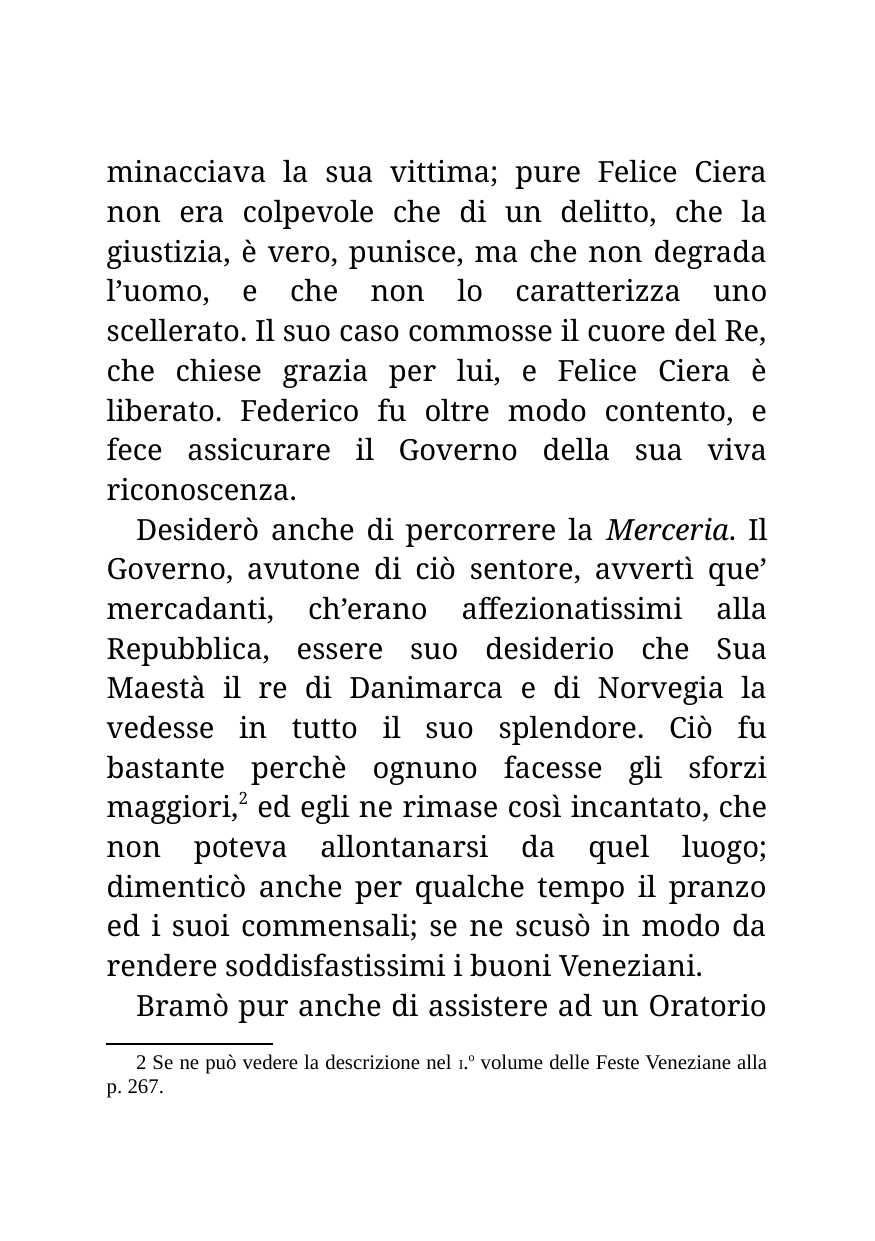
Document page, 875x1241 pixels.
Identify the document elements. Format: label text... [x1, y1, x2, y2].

text Desiderò anche di percorrere la Merceria. Il Governo, avutone di ciò sentore, avvertì que’ mercadanti, ch’erano affezionatissimi alla Repubblica, essere suo desiderio che Sua Maestà il re di Danimarca e di Norvegia la vedesse in tutto il suo splendore. Ciò fu bastante perchè ognuno facesse gli sforzi maggiori, ed egli ne rimase così incantato, che non poteva allontanarsi da quel luogo; dimenticò anche per qualche tempo il pranzo ed i suoi commensali; se ne scusò in modo da rendere soddisfastissimi i buoni Veneziani. [106, 509, 768, 985]
text Se ne può vedere la descrizione nel i.o volume delle Feste Veneziane alla p. 267. [106, 1050, 768, 1098]
text Bramò pur anche di assistere ad un Oratorio [106, 985, 768, 1025]
text minacciava la sua vittima; pure Felice Ciera non era colpevole che di un delitto, che la giustizia, è vero, punisce, ma che non degrada l’uomo, e che non lo caratterizza uno scellerato. Il suo caso commosse il cuore del Re, che chiese grazia per lui, e Felice Ciera è liberato. Federico fu oltre modo contento, e fece assicurare il Governo della sua viva riconoscenza. [106, 152, 768, 509]
